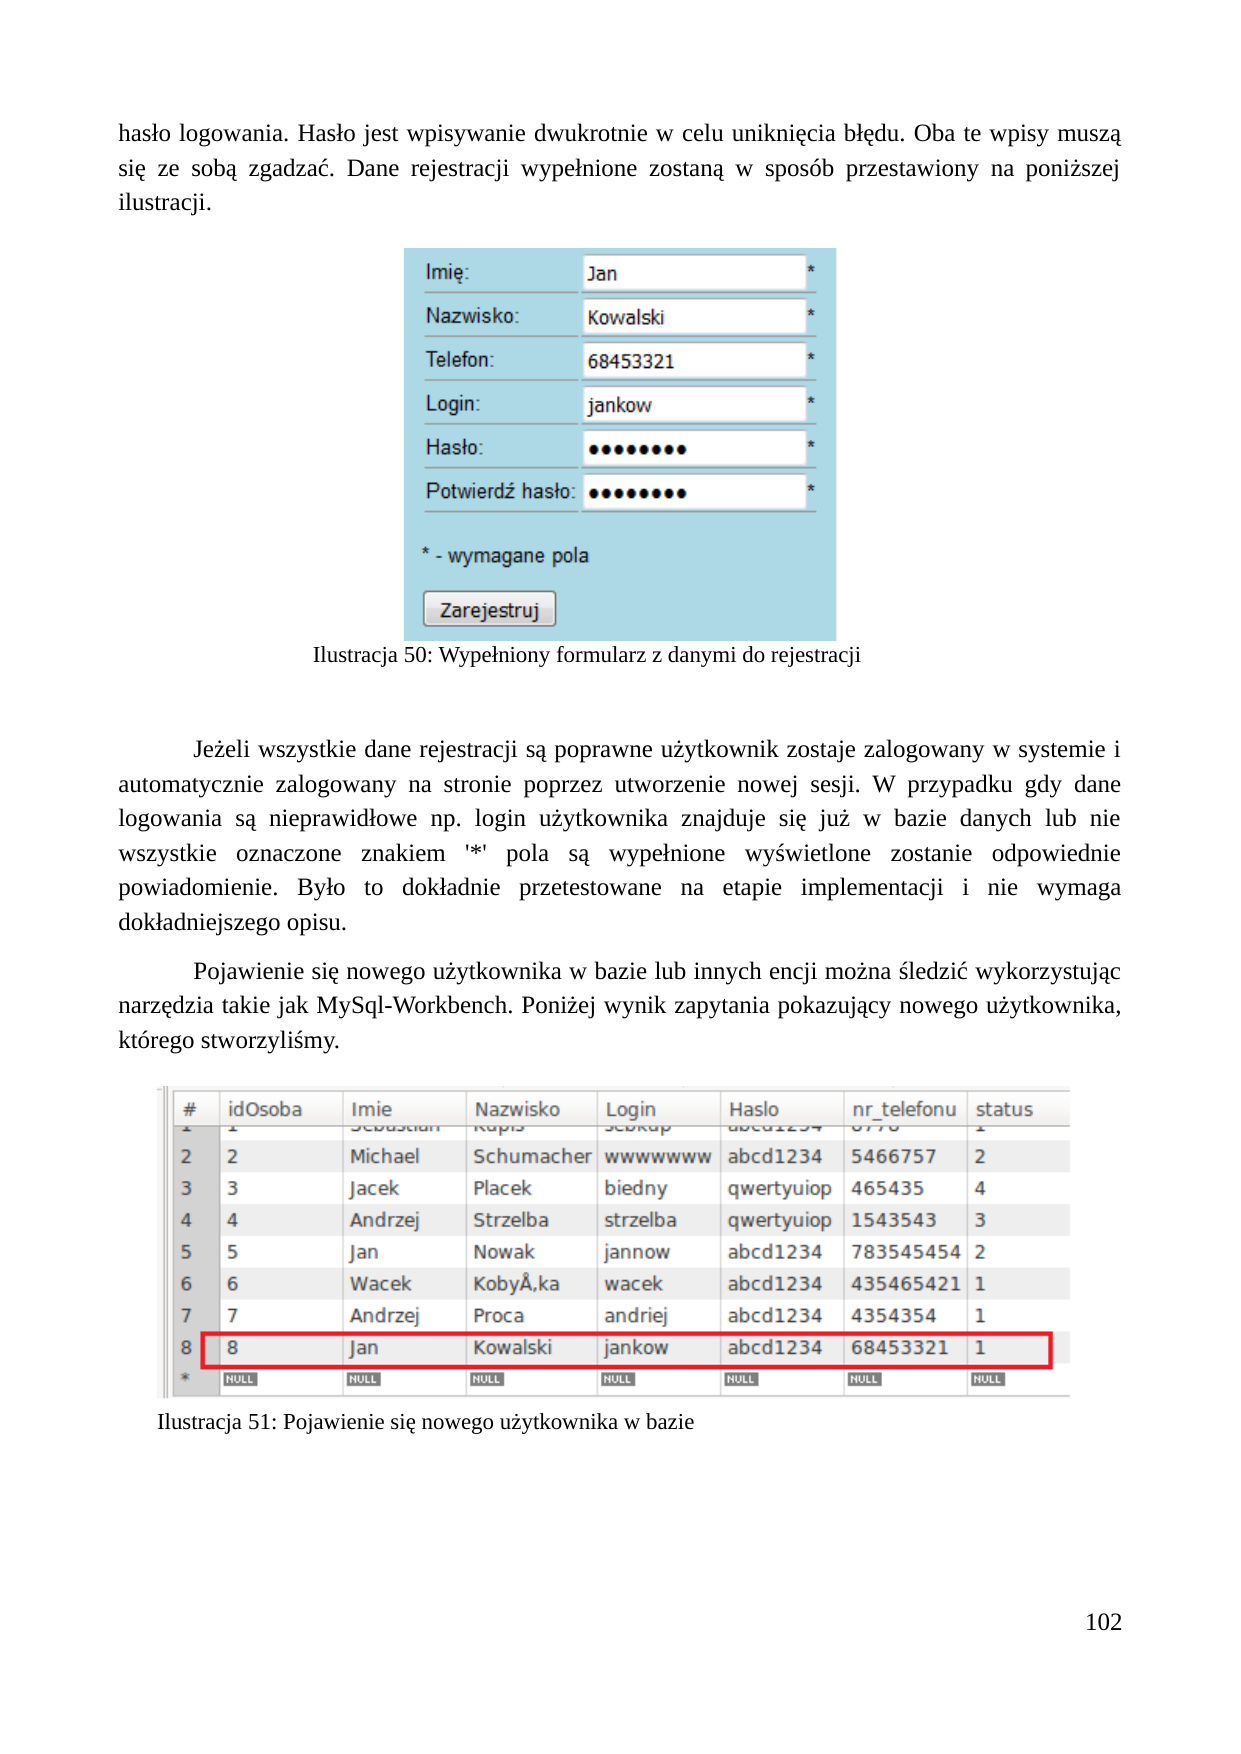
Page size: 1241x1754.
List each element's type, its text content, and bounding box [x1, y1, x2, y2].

picture [156, 1086, 1084, 1409]
text Ilustracja 50: Wypełniony formularz z danymi do rejestracji [313, 249, 927, 667]
text hasło logowania. Hasło jest wpisywanie dwukrotnie w celu uniknięcia błędu. Oba te wpisy muszą się ze sobą zgadzać. Dane rejestracji wypełnione zostaną w sposób przestawiony na poniższej ilustracji. [118, 118, 1122, 216]
text Pojawienie się nowego użytkownika w bazie lub innych encji można śledzić wykorzystując narzędzia takie jak MySql-Workbench. Poniżej wynik zapytania pokazujący nowego użytkownika, którego stworzyliśmy. [118, 956, 1122, 1054]
text Ilustracja 51: Pojawienie się nowego użytkownika w bazie [157, 1409, 1083, 1435]
text Jeżeli wszystkie dane rejestracji są poprawne użytkownik zostaje zalogowany w systemie i automatycznie zalogowany na stronie poprzez utworzenie nowej sesji. W przypadku gdy dane logowania są nieprawidłowe np. login użytkownika znajduje się już w bazie danych lub nie wszystkie oznaczone znakiem '*' pola są wypełnione wyświetlone zostanie odpowiednie powiadomienie. Było to dokładnie przetestowane na etapie implementacji i nie wymaga dokładniejszego opisu. [118, 734, 1122, 936]
picture [403, 248, 837, 641]
